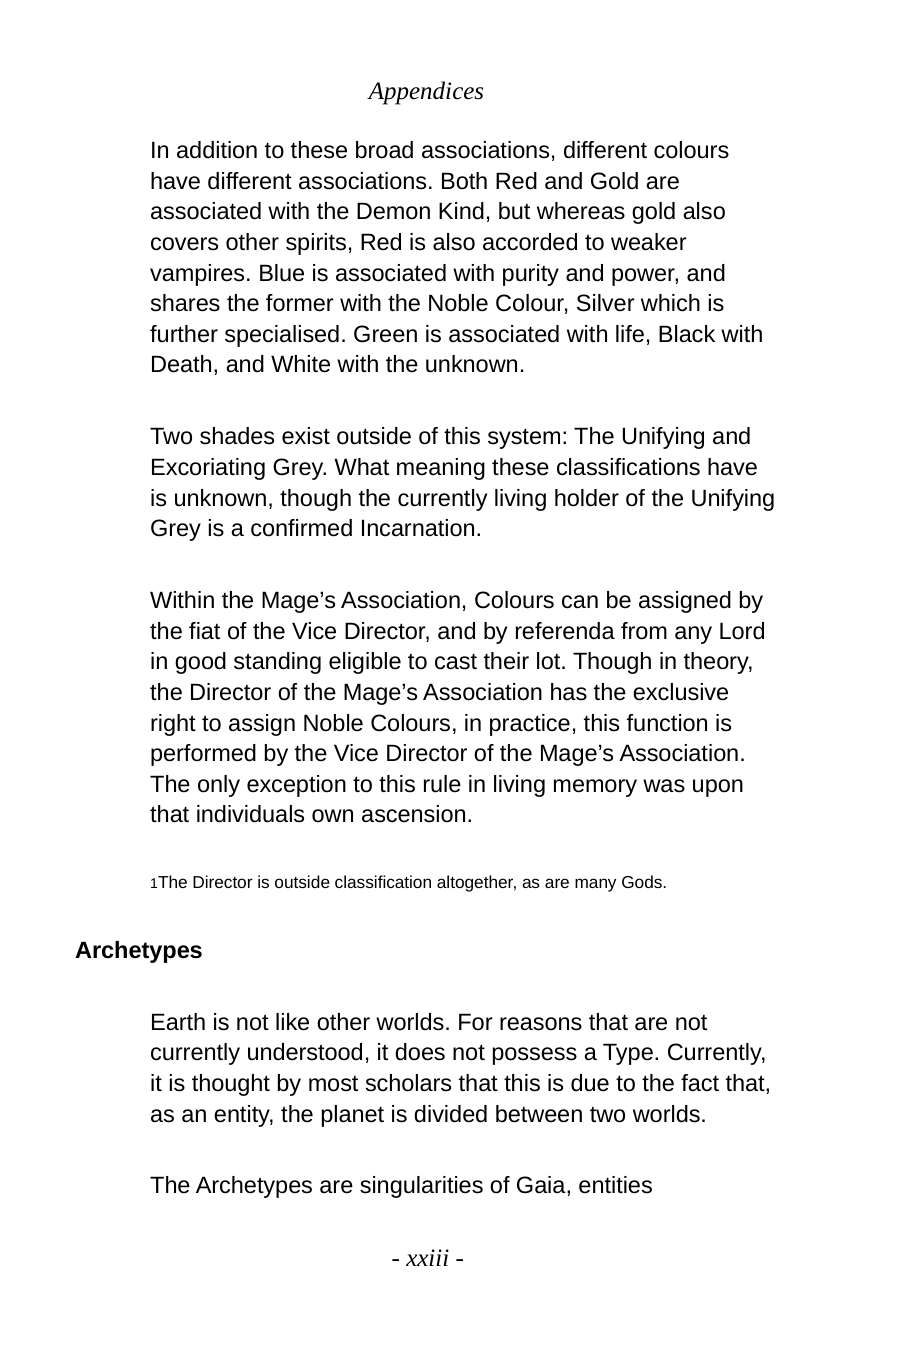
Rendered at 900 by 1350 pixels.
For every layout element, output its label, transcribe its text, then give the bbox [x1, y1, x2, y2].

text Two shades exist outside of this system: The Unifying and Excoriating Grey. What meaning these classifications have is unknown, though the currently living holder of the Unifying Grey is a confirmed Incarnation. [150, 423, 780, 541]
text Earth is not like other worlds. For reasons that are not currently understood, it does not possess a Type. Currently, it is thought by most scholars that this is due to the fact that, as an entity, the planet is divided between two worlds. [150, 1008, 780, 1127]
text Within the Mage’s Association, Colours can be assigned by the fiat of the Vice Director, and by referenda from any Lord in good standing eligible to cast their lot. Though in theory, the Director of the Mage’s Association has the exclusive right to assign Noble Colours, in practice, this function is performed by the Vice Director of the Mage’s Association. The only exception to this rule in living memory was upon that individuals own ascension. [150, 586, 780, 828]
text Archetypes [75, 936, 780, 963]
text 1The Director is outside classification altogether, as are many Gods. [150, 873, 780, 892]
text In addition to these broad associations, different colours have different associations. Both Red and Gold are associated with the Demon Kind, but whereas gold also covers other spirits, Red is also accorded to weaker vampires. Blue is associated with purity and power, and shares the former with the Noble Colour, Silver which is further specialised. Green is associated with life, Black with Death, and White with the unknown. [150, 136, 780, 378]
text The Archetypes are singularities of Gaia, entities [150, 1172, 780, 1199]
